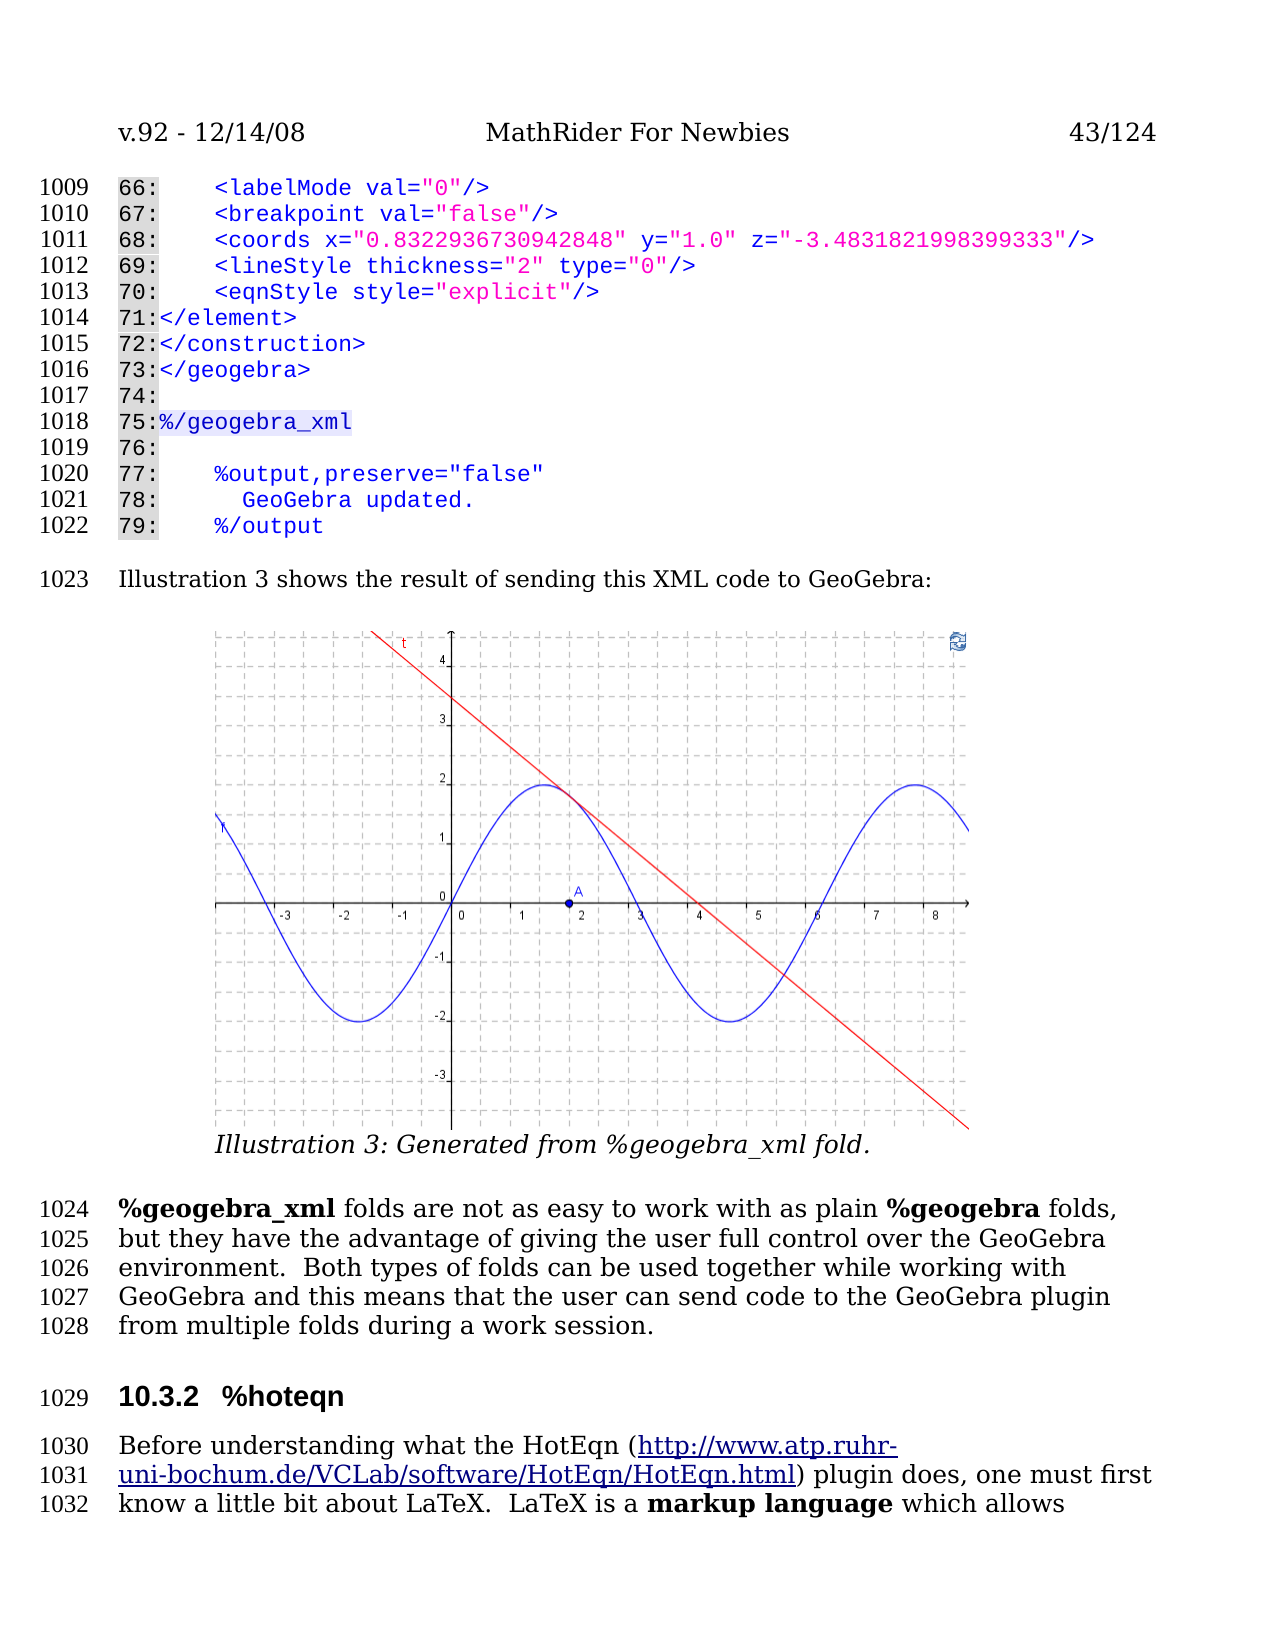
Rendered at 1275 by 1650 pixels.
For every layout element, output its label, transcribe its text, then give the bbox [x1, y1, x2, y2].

text 78: GeoGebra updated. [118, 488, 1157, 514]
text Before understanding what the HotEqn (http://www.atp.ruhr-uni-bochum.de/VCLab/software/HotEqn/HotEqn.html) plugin does, one must first know a little bit about LaTeX. LaTeX is a markup language which allows [118, 1431, 1157, 1519]
text 74: [118, 384, 1157, 410]
text 71:</element> [118, 306, 1157, 332]
text 69: <lineStyle thickness="2" type="0"/> [118, 254, 1157, 281]
text 79: %/output [118, 514, 1157, 540]
text 66: <labelMode val="0"/> [118, 177, 1157, 203]
text 73:</geogebra> [118, 358, 1157, 384]
text Illustration 3 shows the result of sending this XML code to GeoGebra: [118, 566, 1157, 592]
text 72:</construction> [118, 332, 1157, 358]
subtitle %hoteqn [118, 1379, 1157, 1413]
text 76: [118, 436, 1157, 462]
text 70: <eqnStyle style="explicit"/> [118, 281, 1157, 306]
text 67: <breakpoint val="false"/> [118, 203, 1157, 229]
picture [215, 631, 969, 1130]
text 77: %output,preserve="false" [118, 462, 1157, 488]
text 68: <coords x="0.8322936730942848" y="1.0" z="-3.4831821998399333"/> [118, 229, 1157, 254]
text 75:%/geogebra_xml [118, 410, 1157, 436]
text %geogebra_xml folds are not as easy to work with as plain %geogebra folds, but they have the advantage of giving the user full control over the GeoGebra environment. Both types of folds can be used together while working with GeoGebra and this means that the user can send code to the GeoGebra plugin from multiple folds during a work session. [118, 1194, 1157, 1340]
text Illustration 3: Generated from %geogebra_xml fold. [215, 1130, 969, 1159]
